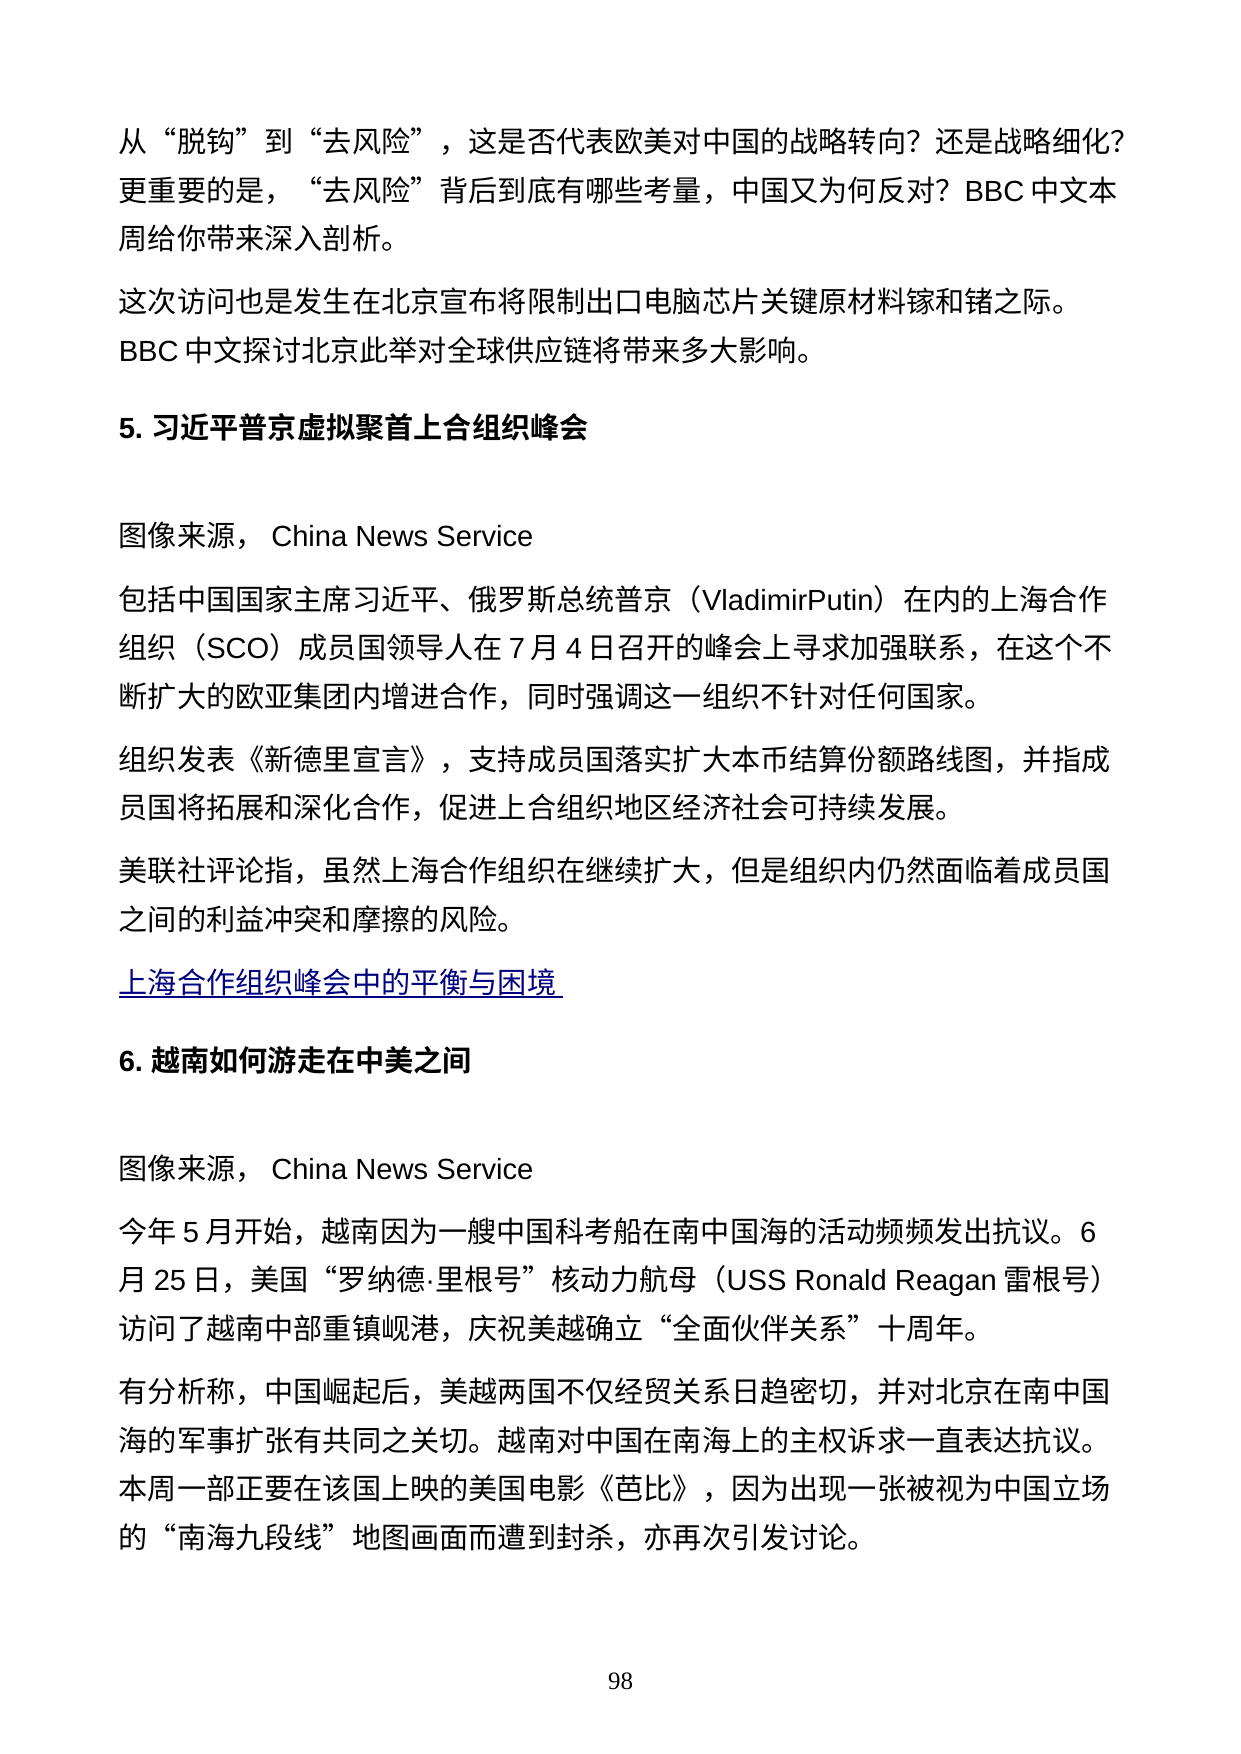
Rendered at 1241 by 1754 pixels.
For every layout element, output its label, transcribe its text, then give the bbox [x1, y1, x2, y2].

subtitle 6. 越南如何游走在中美之间 [118, 1037, 1122, 1079]
text 包括中国国家主席习近平、俄罗斯总统普京（VladimirPutin）在内的上海合作组织（SCO）成员国领导人在7月4日召开的峰会上寻求加强联系，在这个不断扩大的欧亚集团内增进合作，同时强调这一组织不针对任何国家。 [118, 576, 1122, 715]
text 今年5月开始，越南因为一艘中国科考船在南中国海的活动频频发出抗议。6月25日，美国“罗纳德·里根号”核动力航母（USS Ronald Reagan雷根号）访问了越南中部重镇岘港，庆祝美越确立“全面伙伴关系”十周年。 [118, 1208, 1122, 1348]
text 上海合作组织峰会中的平衡与困境 [118, 959, 1122, 1002]
text 美联社评论指，虽然上海合作组织在继续扩大，但是组织内仍然面临着成员国之间的利益冲突和摩擦的风险。 [118, 848, 1122, 939]
text 图像来源， China News Service [118, 1145, 1122, 1187]
text 组织发表《新德里宣言》，支持成员国落实扩大本币结算份额路线图，并指成员国将拓展和深化合作，促进上合组织地区经济社会可持续发展。 [118, 736, 1122, 827]
text 这次访问也是发生在北京宣布将限制出口电脑芯片关键原材料镓和锗之际。BBC中文探讨北京此举对全球供应链将带来多大影响。 [118, 279, 1122, 369]
text 有分析称，中国崛起后，美越两国不仅经贸关系日趋密切，并对北京在南中国海的军事扩张有共同之关切。越南对中国在南海上的主权诉求一直表达抗议。本周一部正要在该国上映的美国电影《芭比》，因为出现一张被视为中国立场的“南海九段线”地图画面而遭到封杀，亦再次引发讨论。 [118, 1368, 1122, 1556]
text 图像来源， China News Service [118, 513, 1122, 555]
text 从“脱钩”到“去风险”，这是否代表欧美对中国的战略转向？还是战略细化？更重要的是，“去风险”背后到底有哪些考量，中国又为何反对？BBC中文本周给你带来深入剖析。 [118, 118, 1122, 258]
subtitle 5. 习近平普京虚拟聚首上合组织峰会 [118, 405, 1122, 447]
